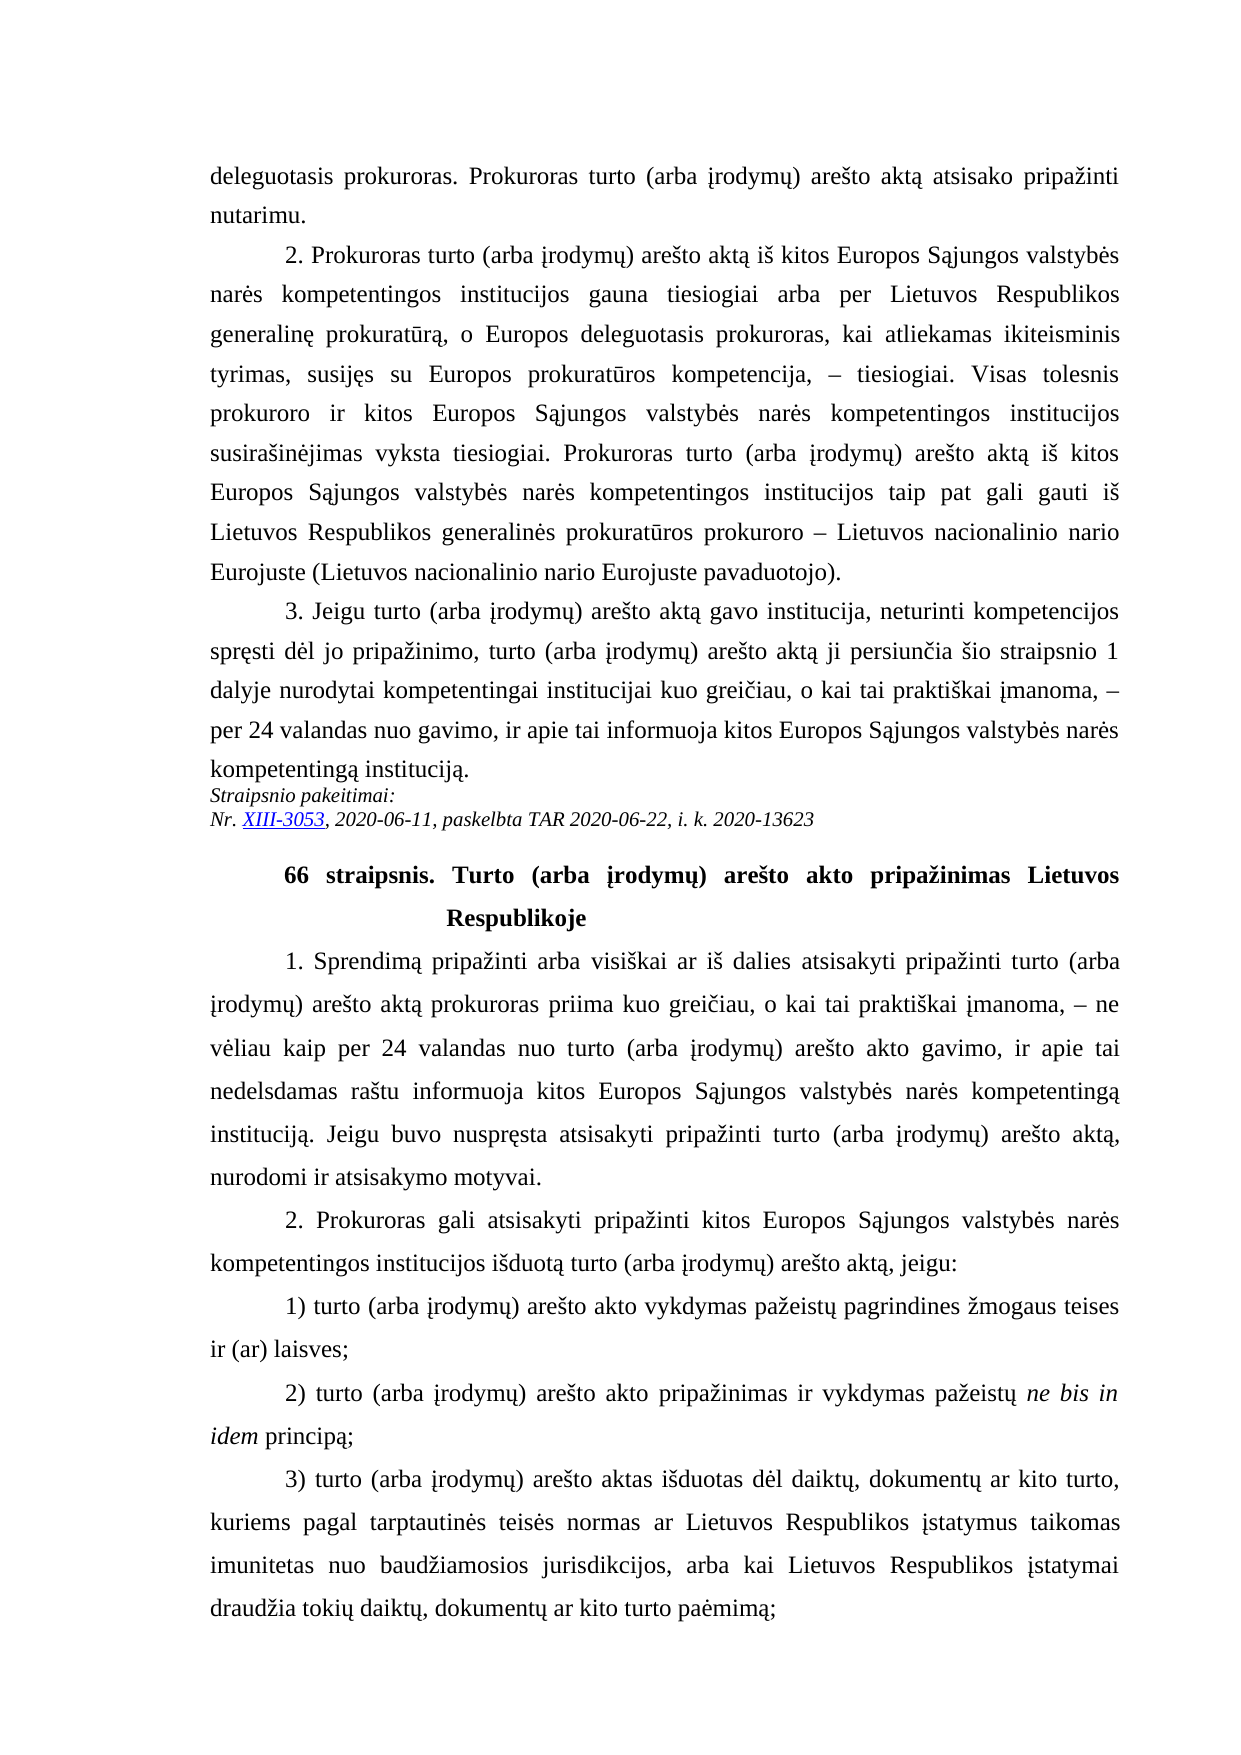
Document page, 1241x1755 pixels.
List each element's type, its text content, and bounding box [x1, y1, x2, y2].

text 1) turto (arba įrodymų) arešto akto vykdymas pažeistų pagrindines žmogaus teises ir (ar) laisves; [210, 1291, 1120, 1363]
text Straipsnio pakeitimai: [210, 783, 1120, 807]
text 2. Prokuroras gali atsisakyti pripažinti kitos Europos Sąjungos valstybės narės kompetentingos institucijos išduotą turto (arba įrodymų) arešto aktą, jeigu: [210, 1205, 1120, 1277]
text deleguotasis prokuroras. Prokuroras turto (arba įrodymų) arešto aktą atsisako pripažinti nutarimu. [210, 150, 1120, 229]
text 66 straipsnis. Turto (arba įrodymų) arešto akto pripažinimas Lietuvos Respublikoje [284, 860, 1120, 932]
text 1. Sprendimą pripažinti arba visiškai ar iš dalies atsisakyti pripažinti turto (arba įrodymų) arešto aktą prokuroras priima kuo greičiau, o kai tai praktiškai įmanoma, – ne vėliau kaip per 24 valandas nuo turto (arba įrodymų) arešto akto gavimo, ir apie tai nedelsdamas raštu informuoja kitos Europos Sąjungos valstybės narės kompetentingą instituciją. Jeigu buvo nuspręsta atsisakyti pripažinti turto (arba įrodymų) arešto aktą, nurodomi ir atsisakymo motyvai. [210, 946, 1120, 1191]
text Nr. XIII-3053, 2020-06-11, paskelbta TAR 2020-06-22, i. k. 2020-13623 [210, 807, 1120, 831]
text 2) turto (arba įrodymų) arešto akto pripažinimas ir vykdymas pažeistų ne bis in idem principą; [210, 1378, 1120, 1449]
text 2. Prokuroras turto (arba įrodymų) arešto aktą iš kitos Europos Sąjungos valstybės narės kompetentingos institucijos gauna tiesiogiai arba per Lietuvos Respublikos generalinę prokuratūrą, o Europos deleguotasis prokuroras, kai atliekamas ikiteisminis tyrimas, susijęs su Europos prokuratūros kompetencija, – tiesiogiai. Visas tolesnis prokuroro ir kitos Europos Sąjungos valstybės narės kompetentingos institucijos susirašinėjimas vyksta tiesiogiai. Prokuroras turto (arba įrodymų) arešto aktą iš kitos Europos Sąjungos valstybės narės kompetentingos institucijos taip pat gali gauti iš Lietuvos Respublikos generalinės prokuratūros prokuroro – Lietuvos nacionalinio nario Eurojuste (Lietuvos nacionalinio nario Eurojuste pavaduotojo). [210, 229, 1120, 585]
text 3) turto (arba įrodymų) arešto aktas išduotas dėl daiktų, dokumentų ar kito turto, kuriems pagal tarptautinės teisės normas ar Lietuvos Respublikos įstatymus taikomas imunitetas nuo baudžiamosios jurisdikcijos, arba kai Lietuvos Respublikos įstatymai draudžia tokių daiktų, dokumentų ar kito turto paėmimą; [210, 1464, 1120, 1622]
text 3. Jeigu turto (arba įrodymų) arešto aktą gavo institucija, neturinti kompetencijos spręsti dėl jo pripažinimo, turto (arba įrodymų) arešto aktą ji persiunčia šio straipsnio 1 dalyje nurodytai kompetentingai institucijai kuo greičiau, o kai tai praktiškai įmanoma, – per 24 valandas nuo gavimo, ir apie tai informuoja kitos Europos Sąjungos valstybės narės kompetentingą instituciją. [210, 585, 1120, 783]
